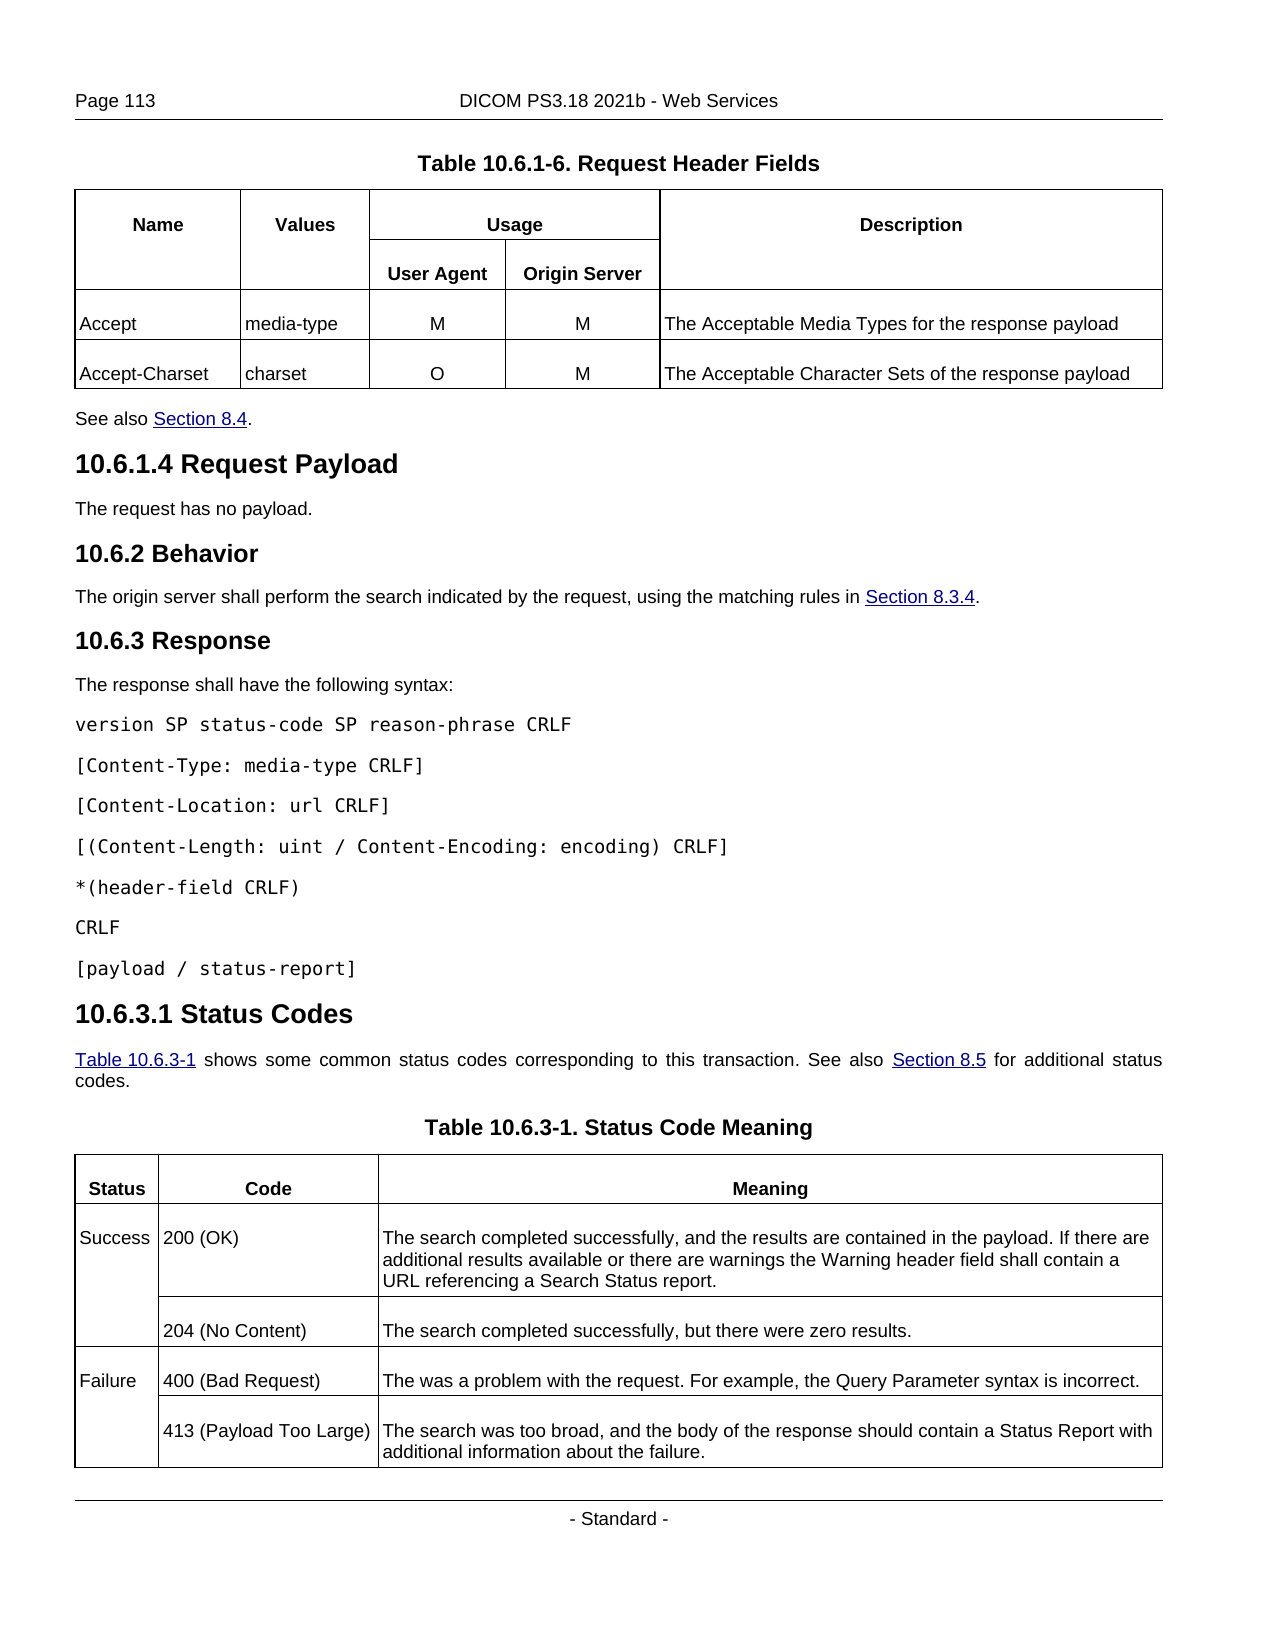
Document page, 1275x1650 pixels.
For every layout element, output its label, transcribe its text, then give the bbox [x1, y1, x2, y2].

text 10.6.2 Behavior [75, 538, 1162, 567]
table_cell Accept [76, 290, 240, 338]
table_cell User Agent [370, 240, 505, 289]
table_cell Origin Server [506, 240, 659, 289]
table_cell M [370, 290, 505, 338]
table_cell Accept-Charset [76, 340, 240, 388]
text The response shall have the following syntax: [75, 674, 1162, 695]
table_cell The search completed successfully, and the results are contained in the payload. If there are additional results available or there are warnings the Warning header field shall contain a URL referencing a Search Status report. [379, 1204, 1162, 1296]
text 10.6.1.4 Request Payload [75, 448, 1162, 479]
table_cell 400 (Bad Request) [159, 1347, 378, 1395]
table_cell M [506, 340, 659, 388]
text [Content-Type: media-type CRLF] [75, 755, 1162, 777]
table_cell The Acceptable Character Sets of the response payload [661, 340, 1162, 388]
text version SP status-code SP reason-phrase CRLF [75, 714, 1162, 736]
text See also Section 8.4. [75, 408, 1162, 429]
table_cell 200 (OK) [159, 1204, 378, 1296]
text [payload / status-report] [75, 958, 1162, 980]
table_cell The was a problem with the request. For example, the Query Parameter syntax is incorrect. [379, 1347, 1162, 1395]
table_cell O [370, 340, 505, 388]
table_cell media-type [241, 290, 369, 338]
text Table 10.6.3-1 shows some common status codes corresponding to this transaction. See also Section 8.5 for additional status codes. [75, 1048, 1162, 1092]
table_header Values [241, 190, 369, 289]
table_cell The search completed successfully, but there were zero results. [379, 1297, 1162, 1346]
table_cell The search was too broad, and the body of the response should contain a Status Report with additional information about the failure. [379, 1396, 1162, 1467]
table_cell Failure [76, 1347, 158, 1467]
text [(Content-Length: uint / Content-Encoding: encoding) CRLF] [75, 836, 1162, 858]
table_header Description [661, 190, 1162, 289]
table_header Usage [370, 190, 659, 239]
text CRLF [75, 917, 1162, 939]
table_header Meaning [379, 1155, 1162, 1203]
text 10.6.3.1 Status Codes [75, 998, 1162, 1030]
table_cell charset [241, 340, 369, 388]
text The request has no payload. [75, 498, 1162, 520]
table_cell M [506, 290, 659, 338]
table_header Status [76, 1155, 158, 1203]
table_header Name [76, 190, 240, 289]
table_cell Success [76, 1204, 158, 1346]
text *(header-field CRLF) [75, 877, 1162, 898]
text Table 10.6.1-6. Request Header Fields [75, 150, 1162, 176]
text [Content-Location: url CRLF] [75, 795, 1162, 817]
table_cell The Acceptable Media Types for the response payload [661, 290, 1162, 338]
table_cell 204 (No Content) [159, 1297, 378, 1346]
table_header Code [159, 1155, 378, 1203]
text Table 10.6.3-1. Status Code Meaning [75, 1114, 1162, 1140]
table_cell 413 (Payload Too Large) [159, 1396, 378, 1467]
text The origin server shall perform the search indicated by the request, using the matching rules in Section 8.3.4. [75, 586, 1162, 608]
text 10.6.3 Response [75, 626, 1162, 655]
